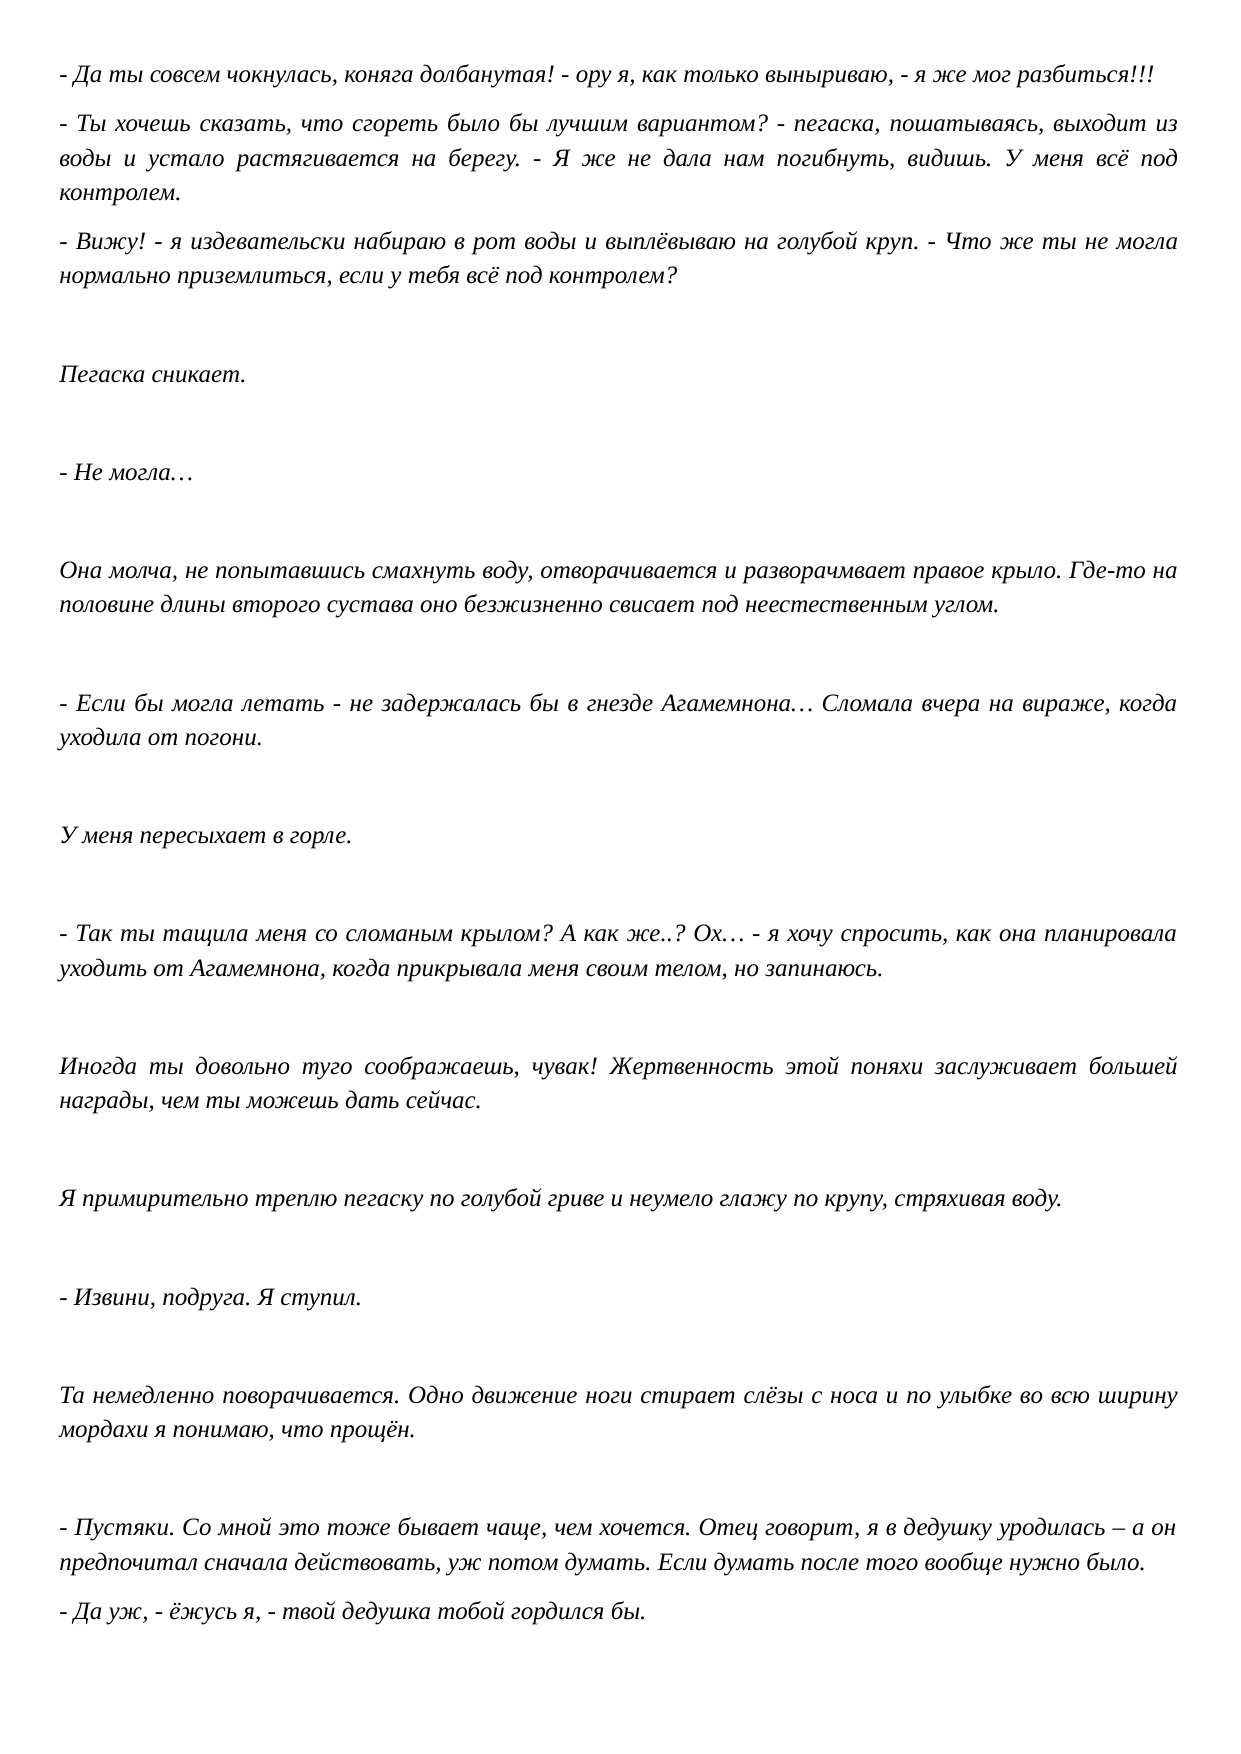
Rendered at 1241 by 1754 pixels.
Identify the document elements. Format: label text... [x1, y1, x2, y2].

text У меня пересыхает в горле. [59, 820, 1181, 849]
text - Пустяки. Со мной это тоже бывает чаще, чем хочется. Отец говорит, я в дедушку уродилась – а он предпочитал сначала действовать, уж потом думать. Если думать после того вообще нужно было. [59, 1512, 1181, 1576]
text - Да ты совсем чокнулась, коняга долбанутая! - ору я, как только выныриваю, - я же мог разбиться!!! [59, 59, 1181, 88]
text - Если бы могла летать - не задержалась бы в гнезде Агамемнона… Сломала вчера на вираже, когда уходила от погони. [59, 688, 1181, 751]
text - Вижу! - я издевательски набираю в рот воды и выплёвываю на голубой круп. - Что же ты не могла нормально приземлиться, если у тебя всё под контролем? [59, 226, 1181, 289]
text Пегаска сникает. [59, 359, 1181, 387]
text - Не могла… [59, 457, 1181, 486]
text Иногда ты довольно туго соображаешь, чувак! Жертвенность этой поняхи заслуживает большей награды, чем ты можешь дать сейчас. [59, 1051, 1181, 1114]
text Та немедленно поворачивается. Одно движение ноги стирает слёзы с носа и по улыбке во всю ширину мордахи я понимаю, что прощён. [59, 1380, 1181, 1443]
text - Ты хочешь сказать, что сгореть было бы лучшим вариантом? - пегаска, пошатываясь, выходит из воды и устало растягивается на берегу. - Я же не дала нам погибнуть, видишь. У меня всё под контролем. [59, 108, 1181, 206]
text - Извини, подруга. Я ступил. [59, 1282, 1181, 1310]
text - Да уж, - ёжусь я, - твой дедушка тобой гордился бы. [59, 1596, 1181, 1625]
text - Так ты тащила меня со сломаным крылом? А как же..? Ох… - я хочу спросить, как она планировала уходить от Агамемнона, когда прикрывала меня своим телом, но запинаюсь. [59, 918, 1181, 982]
text Я примирительно треплю пегаску по голубой гриве и неумело глажу по крупу, стряхивая воду. [59, 1183, 1181, 1212]
text Она молча, не попытавшись смахнуть воду, отворачивается и разворачмвает правое крыло. Где-то на половине длины второго сустава оно безжизненно свисает под неестественным углом. [59, 555, 1181, 618]
